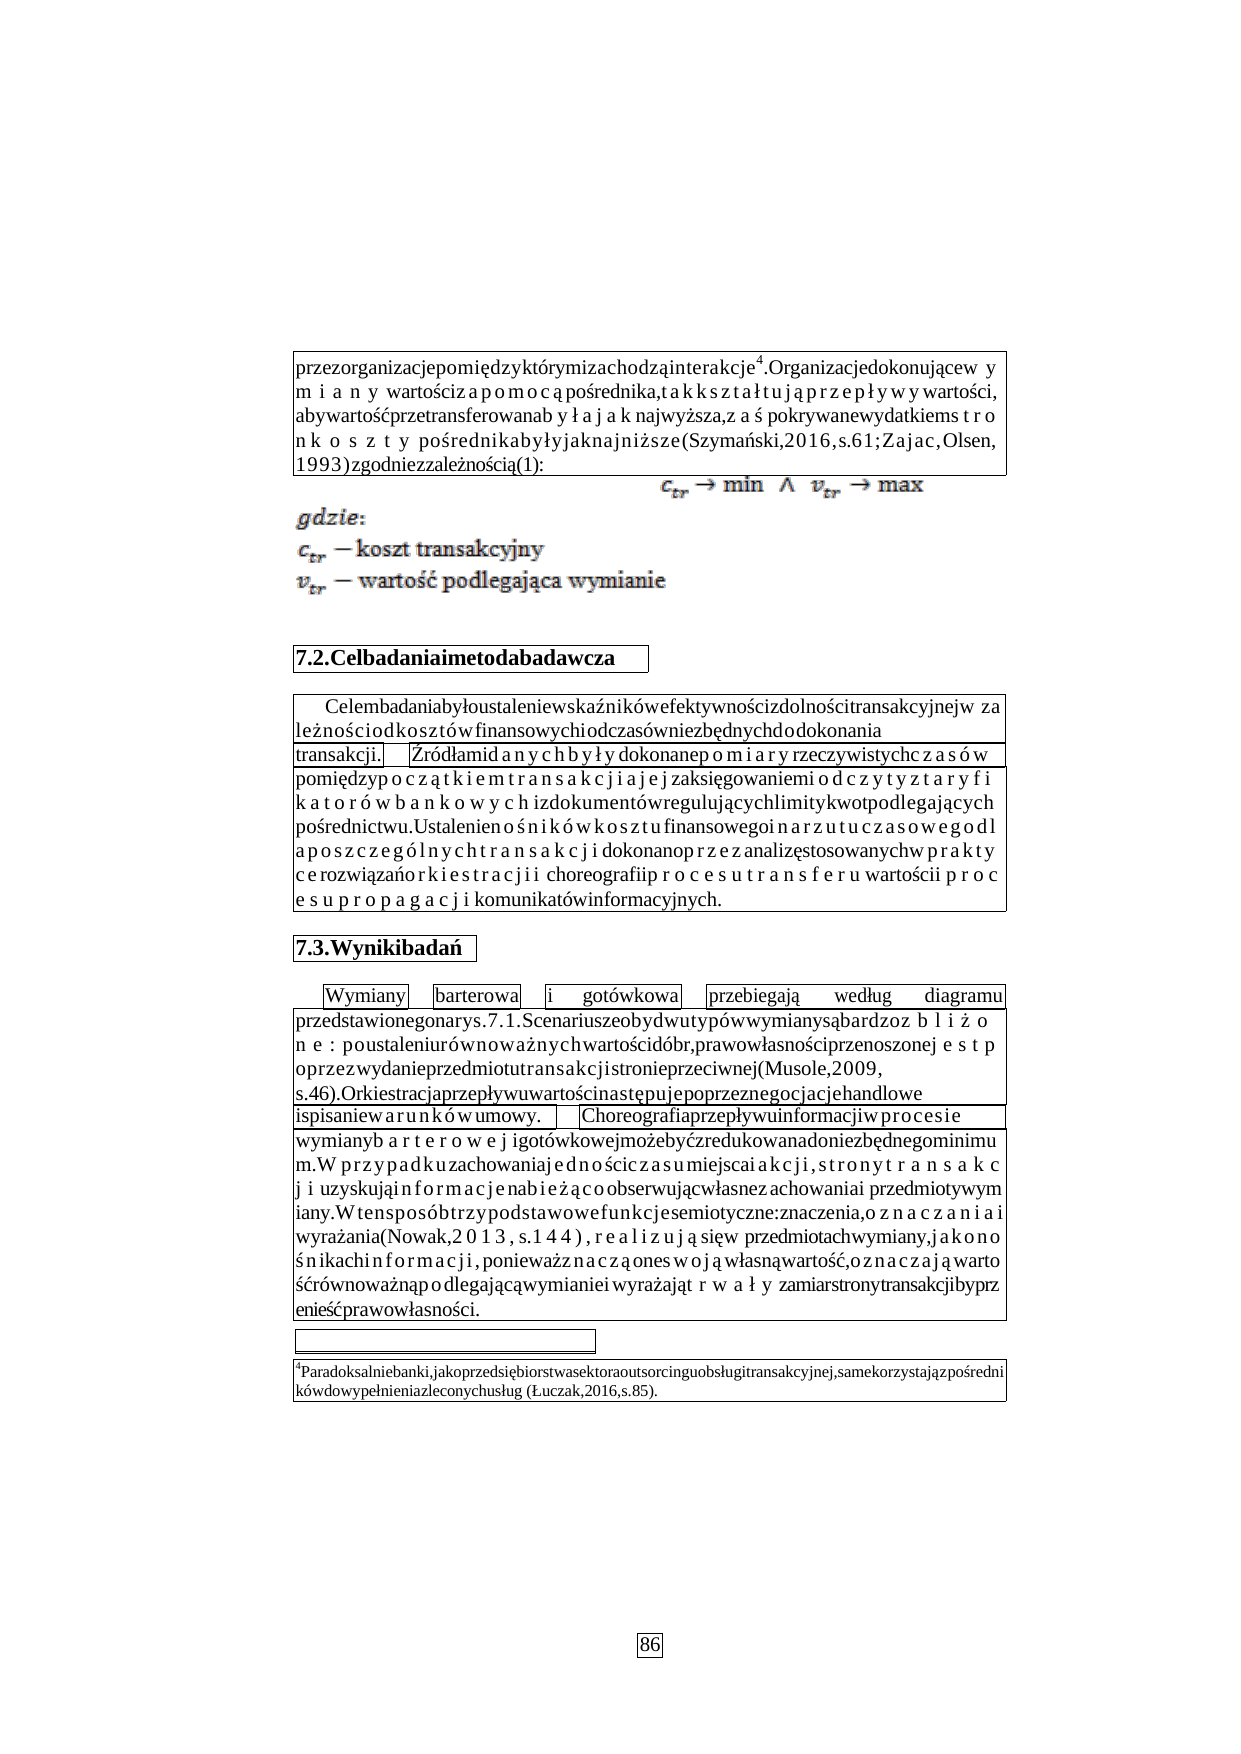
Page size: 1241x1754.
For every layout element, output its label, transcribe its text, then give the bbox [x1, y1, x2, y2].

picture [295, 473, 1241, 596]
text przedstawionegonarys.7.1.Scenariuszeobydwutypówwymianysąbardzozbliżone:poustaleniurównoważnychwartościdóbr,prawowłasnościprzenoszonejestpoprzezwydanieprzedmiotutransakcjistronieprzeciwnej(Musole,2009, [295, 1009, 1004, 1080]
text 7.3.Wynikibadań [295, 936, 476, 960]
text pomiędzypoczątkiemtransakcjiajejzaksięgowaniemiodczytyztaryfikatorówbankowychizdokumentówregulującychlimitykwotpodlegającychpośrednictwu.Ustalenienośnikówkosztufinansowegoinarzutuczasowegodlaposzczególnychtransakcjidokonanoprzezanalizęstosowanychwpraktycerozwiązańorkiestracjiichoreografiiprocesutransferuwartościiprocesupropagacjikomunikatówinformacyjnych. [295, 767, 1004, 911]
text przezorganizacjepomiędzyktórymizachodząinterakcje4.Organizacjedokonującewymianywartościzapomocąpośrednika,takkształtująprzepływywartości,abywartośćprzetransferowanabyłajaknajwyższa,zaśpokrywanewydatkiemstronkosztypośrednikabyłyjaknajniższe(Szymański,2016,s.61;Zajac,Olsen,1993)zgodniezzależnością(1): [295, 352, 1004, 475]
text Źródłamidanychbyłydokonanepomiaryrzeczywistychczasów [411, 743, 1005, 766]
text barterowa [435, 985, 520, 1007]
text przebiegają według diagramu [709, 985, 1005, 1007]
text i gotówkowa [547, 985, 681, 1007]
text ispisaniewarunkówumowy. [295, 1105, 556, 1127]
text Wymiany [325, 985, 408, 1007]
text Choreografiaprzepływuinformacjiwprocesie [581, 1105, 1005, 1127]
text 4Paradoksalniebanki,jakoprzedsiębiorstwasektoraoutsorcinguobsługitransakcyjnej,samekorzystajązpośrednikówdowypełnieniazleconychusług (Łuczak,2016,s.85). [295, 1360, 1004, 1400]
text 7.2.Celbadaniaimetodabadawcza [295, 646, 648, 670]
text 86 [639, 1634, 662, 1656]
text s.46).Orkiestracjaprzepływuwartościnastępujepoprzeznegocjacjehandlowe [295, 1080, 1006, 1104]
text transakcji. [295, 743, 383, 766]
text wymianybarterowejigotówkowejmożebyćzredukowanadoniezbędnegominimum.Wprzypadkuzachowaniajednościczasumiejscaiakcji,stronytransakcjiuzyskująinformacjenabieżącoobserwującwłasnezachowaniaiprzedmiotywymiany.Wtensposóbtrzypodstawowefunkcjesemiotyczne:znaczenia,oznaczaniaiwyrażania(Nowak,2013,s.144),realizująsięwprzedmiotachwymiany,jakonośnikachinformacji,ponieważznacząoneswojąwłasnąwartość,oznaczająwartośćrównoważnąpodlegającąwymianieiwyrażajątrwałyzamiarstronytransakcjibyprzenieśćprawowłasności. [295, 1129, 1004, 1320]
text Celembadaniabyłoustaleniewskaźnikówefektywnościzdolnościtransakcyjnejwzależnościodkosztówfinansowychiodczasówniezbędnychdodokonania [295, 695, 1004, 742]
